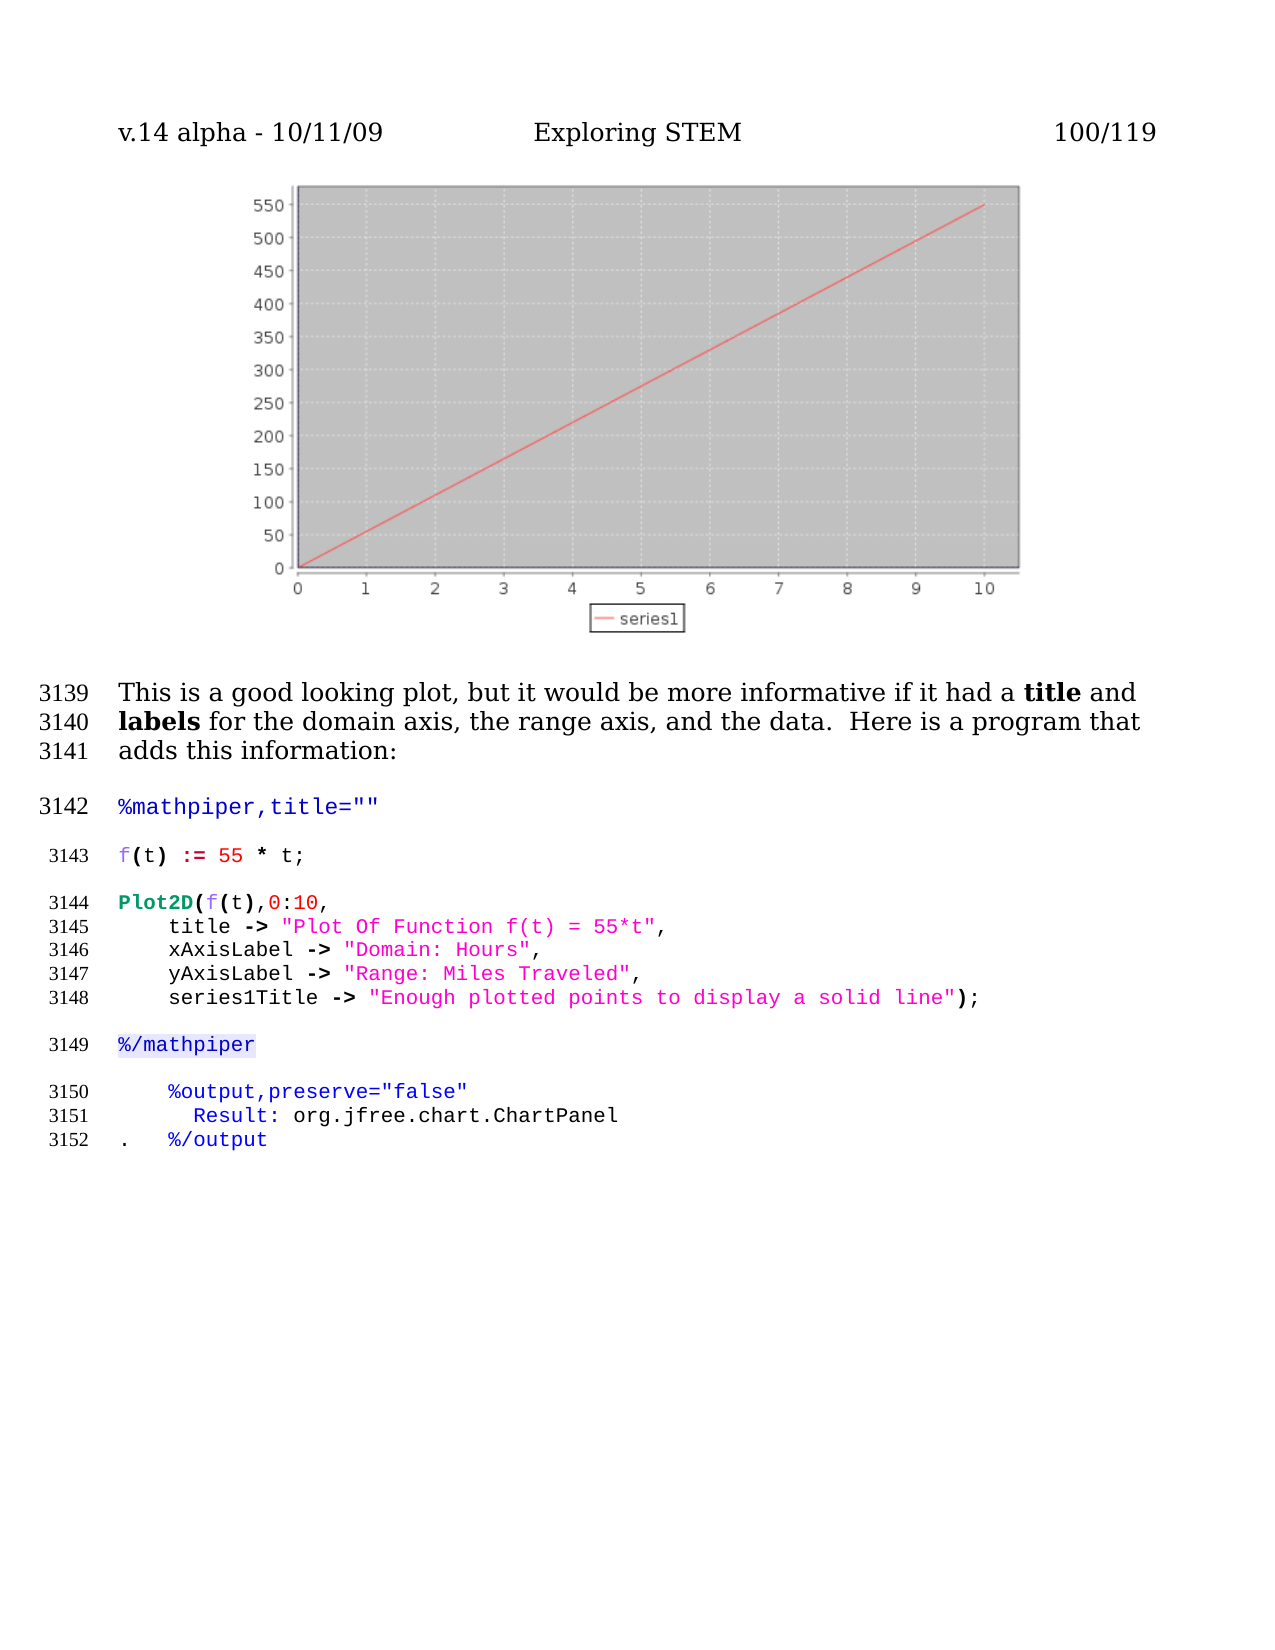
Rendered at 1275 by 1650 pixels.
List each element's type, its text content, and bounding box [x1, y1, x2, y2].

picture [240, 176, 1035, 634]
text %output,preserve="false" [118, 1081, 1157, 1105]
text yAxisLabel -> "Range: Miles Traveled", [118, 963, 1157, 987]
text %/mathpiper [118, 1034, 1157, 1058]
text %mathpiper,title="" [118, 795, 1157, 821]
text Plot2D(f(t),0:10, [118, 892, 1157, 916]
text . %/output [118, 1128, 1157, 1152]
text title -> "Plot Of Function f(t) = 55*t", [118, 916, 1157, 939]
text xAxisLabel -> "Domain: Hours", [118, 939, 1157, 963]
text f(t) := 55 * t; [118, 845, 1157, 868]
text Result: org.jfree.chart.ChartPanel [118, 1105, 1157, 1128]
text series1Title -> "Enough plotted points to display a solid line"); [118, 987, 1157, 1010]
text This is a good looking plot, but it would be more informative if it had a title and labels for the domain axis, the range axis, and the data. Here is a program that adds this information: [118, 678, 1157, 766]
